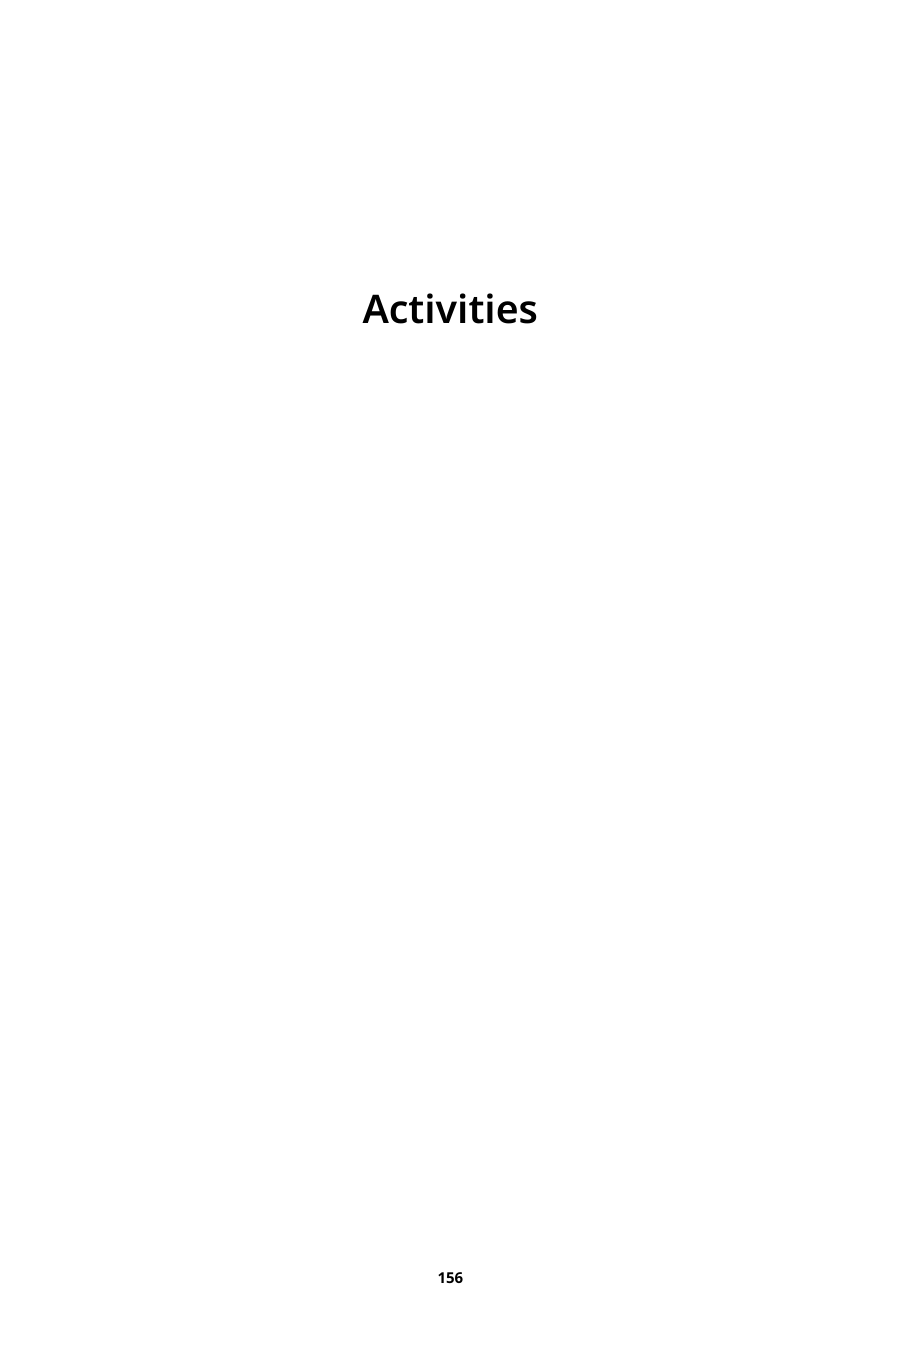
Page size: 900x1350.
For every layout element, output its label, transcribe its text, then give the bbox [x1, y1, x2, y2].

subtitle Activities [127, 287, 772, 333]
